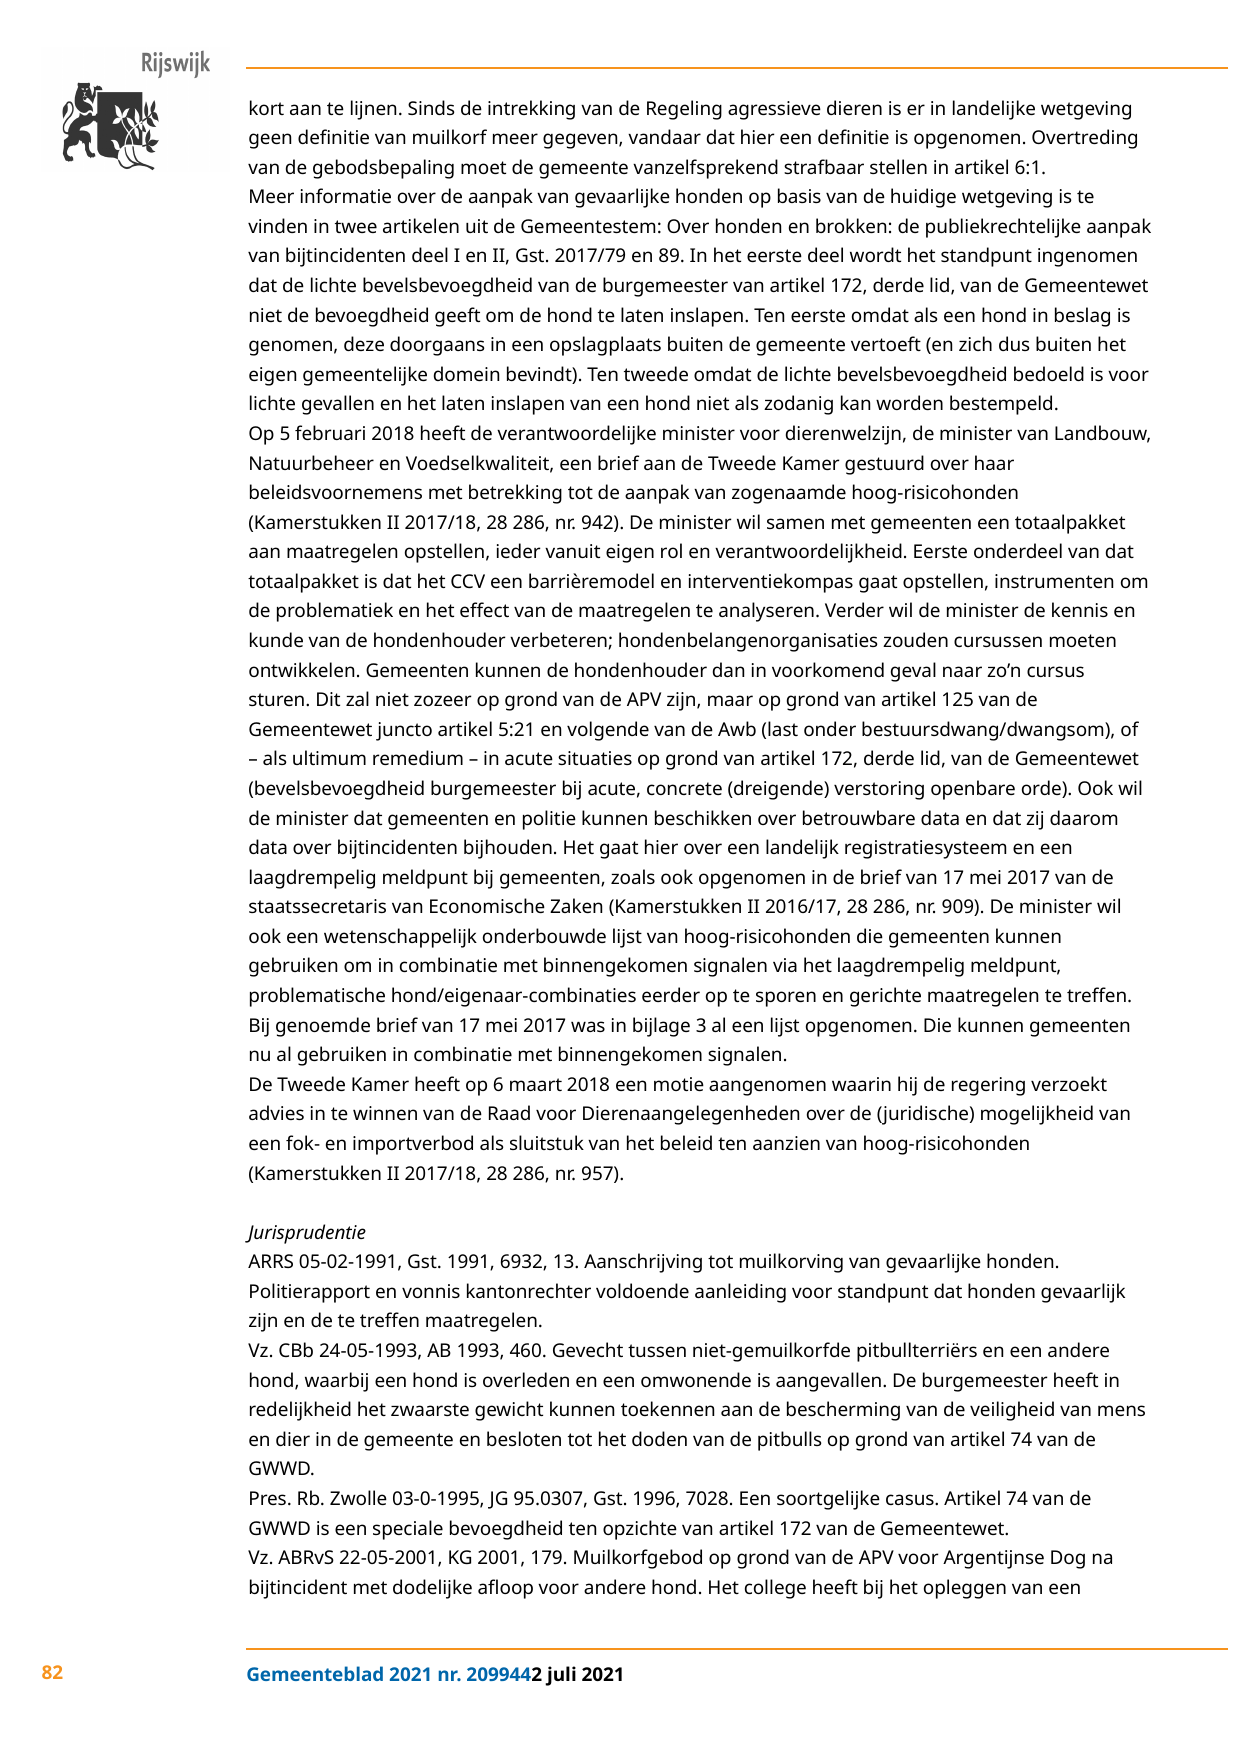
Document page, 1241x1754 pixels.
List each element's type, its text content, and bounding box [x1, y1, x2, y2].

picture [41, 47, 231, 172]
text ARRS 05-02-1991, Gst. 1991, 6932, 13. Aanschrijving tot muilkorving van gevaarlijke honden. Politierapport en vonnis kantonrechter voldoende aanleiding voor standpunt dat honden gevaarlijk zijn en de te treffen maatregelen. [248, 1248, 1152, 1333]
text Vz. CBb 24-05-1993, AB 1993, 460. Gevecht tussen niet-gemuilkorfde pitbullterriërs en een andere hond, waarbij een hond is overleden en een omwonende is aangevallen. De burgemeester heeft in redelijkheid het zwaarste gewicht kunnen toekennen aan de bescherming van de veiligheid van mens en dier in de gemeente en besloten tot het doden van de pitbulls op grond van artikel 74 van de GWWD. [248, 1337, 1152, 1481]
text Op 5 februari 2018 heeft de verantwoordelijke minister voor dierenwelzijn, de minister van Landbouw, Natuurbeheer en Voedselkwaliteit, een brief aan de Tweede Kamer gestuurd over haar beleidsvoornemens met betrekking tot de aanpak van zogenaamde hoog-risicohonden (Kamerstukken II 2017/18, 28 286, nr. 942). De minister wil samen met gemeenten een totaalpakket aan maatregelen opstellen, ieder vanuit eigen rol en verantwoordelijkheid. Eerste onderdeel van dat totaalpakket is dat het CCV een barrièremodel en interventiekompas gaat opstellen, instrumenten om de problematiek en het effect van de maatregelen te analyseren. Verder wil de minister de kennis en kunde van de hondenhouder verbeteren; hondenbelangenorganisaties zouden cursussen moeten ontwikkelen. Gemeenten kunnen de hondenhouder dan in voorkomend geval naar zo’n cursus sturen. Dit zal niet zozeer op grond van de APV zijn, maar op grond van artikel 125 van de Gemeentewet juncto artikel 5:21 en volgende van de Awb (last onder bestuursdwang/dwangsom), of – als ultimum remedium – in acute situaties op grond van artikel 172, derde lid, van de Gemeentewet (bevelsbevoegdheid burgemeester bij acute, concrete (dreigende) verstoring openbare orde). Ook wil de minister dat gemeenten en politie kunnen beschikken over betrouwbare data en dat zij daarom data over bijtincidenten bijhouden. Het gaat hier over een landelijk registratiesysteem en een laagdrempelig meldpunt bij gemeenten, zoals ook opgenomen in de brief van 17 mei 2017 van de staatssecretaris van Economische Zaken (Kamerstukken II 2016/17, 28 286, nr. 909). De minister wil ook een wetenschappelijk onderbouwde lijst van hoog-risicohonden die gemeenten kunnen gebruiken om in combinatie met binnengekomen signalen via het laagdrempelig meldpunt, problematische hond/eigenaar-combinaties eerder op te sporen en gerichte maatregelen te treffen. Bij genoemde brief van 17 mei 2017 was in bijlage 3 al een lijst opgenomen. Die kunnen gemeenten nu al gebruiken in combinatie met binnengekomen signalen. [248, 420, 1152, 1067]
text Meer informatie over de aanpak van gevaarlijke honden op basis van de huidige wetgeving is te vinden in twee artikelen uit de Gemeentestem: Over honden en brokken: de publiekrechtelijke aanpak van bijtincidenten deel I en II, Gst. 2017/79 en 89. In het eerste deel wordt het standpunt ingenomen dat de lichte bevelsbevoegdheid van de burgemeester van artikel 172, derde lid, van de Gemeentewet niet de bevoegdheid geeft om de hond te laten inslapen. Ten eerste omdat als een hond in beslag is genomen, deze doorgaans in een opslagplaats buiten de gemeente vertoeft (en zich dus buiten het eigen gemeentelijke domein bevindt). Ten tweede omdat de lichte bevelsbevoegdheid bedoeld is voor lichte gevallen en het laten inslapen van een hond niet als zodanig kan worden bestempeld. [248, 183, 1152, 416]
text De Tweede Kamer heeft op 6 maart 2018 een motie aangenomen waarin hij de regering verzoekt advies in te winnen van de Raad voor Dierenaangelegenheden over de (juridische) mogelijkheid van een fok- en importverbod als sluitstuk van het beleid ten aanzien van hoog-risicohonden (Kamerstukken II 2017/18, 28 286, nr. 957). [248, 1071, 1152, 1186]
text Vz. ABRvS 22-05-2001, KG 2001, 179. Muilkorfgebod op grond van de APV voor Argentijnse Dog na bijtincident met dodelijke afloop voor andere hond. Het college heeft bij het opleggen van een [248, 1544, 1152, 1600]
text Pres. Rb. Zwolle 03-0-1995, JG 95.0307, Gst. 1996, 7028. Een soortgelijke casus. Artikel 74 van de GWWD is een speciale bevoegdheid ten opzichte van artikel 172 van de Gemeentewet. [248, 1485, 1152, 1541]
text Jurisprudentie [248, 1219, 1152, 1245]
text kort aan te lijnen. Sinds de intrekking van de Regeling agressieve dieren is er in landelijke wetgeving geen definitie van muilkorf meer gegeven, vandaar dat hier een definitie is opgenomen. Overtreding van de gebodsbepaling moet de gemeente vanzelfsprekend strafbaar stellen in artikel 6:1. [248, 95, 1152, 180]
